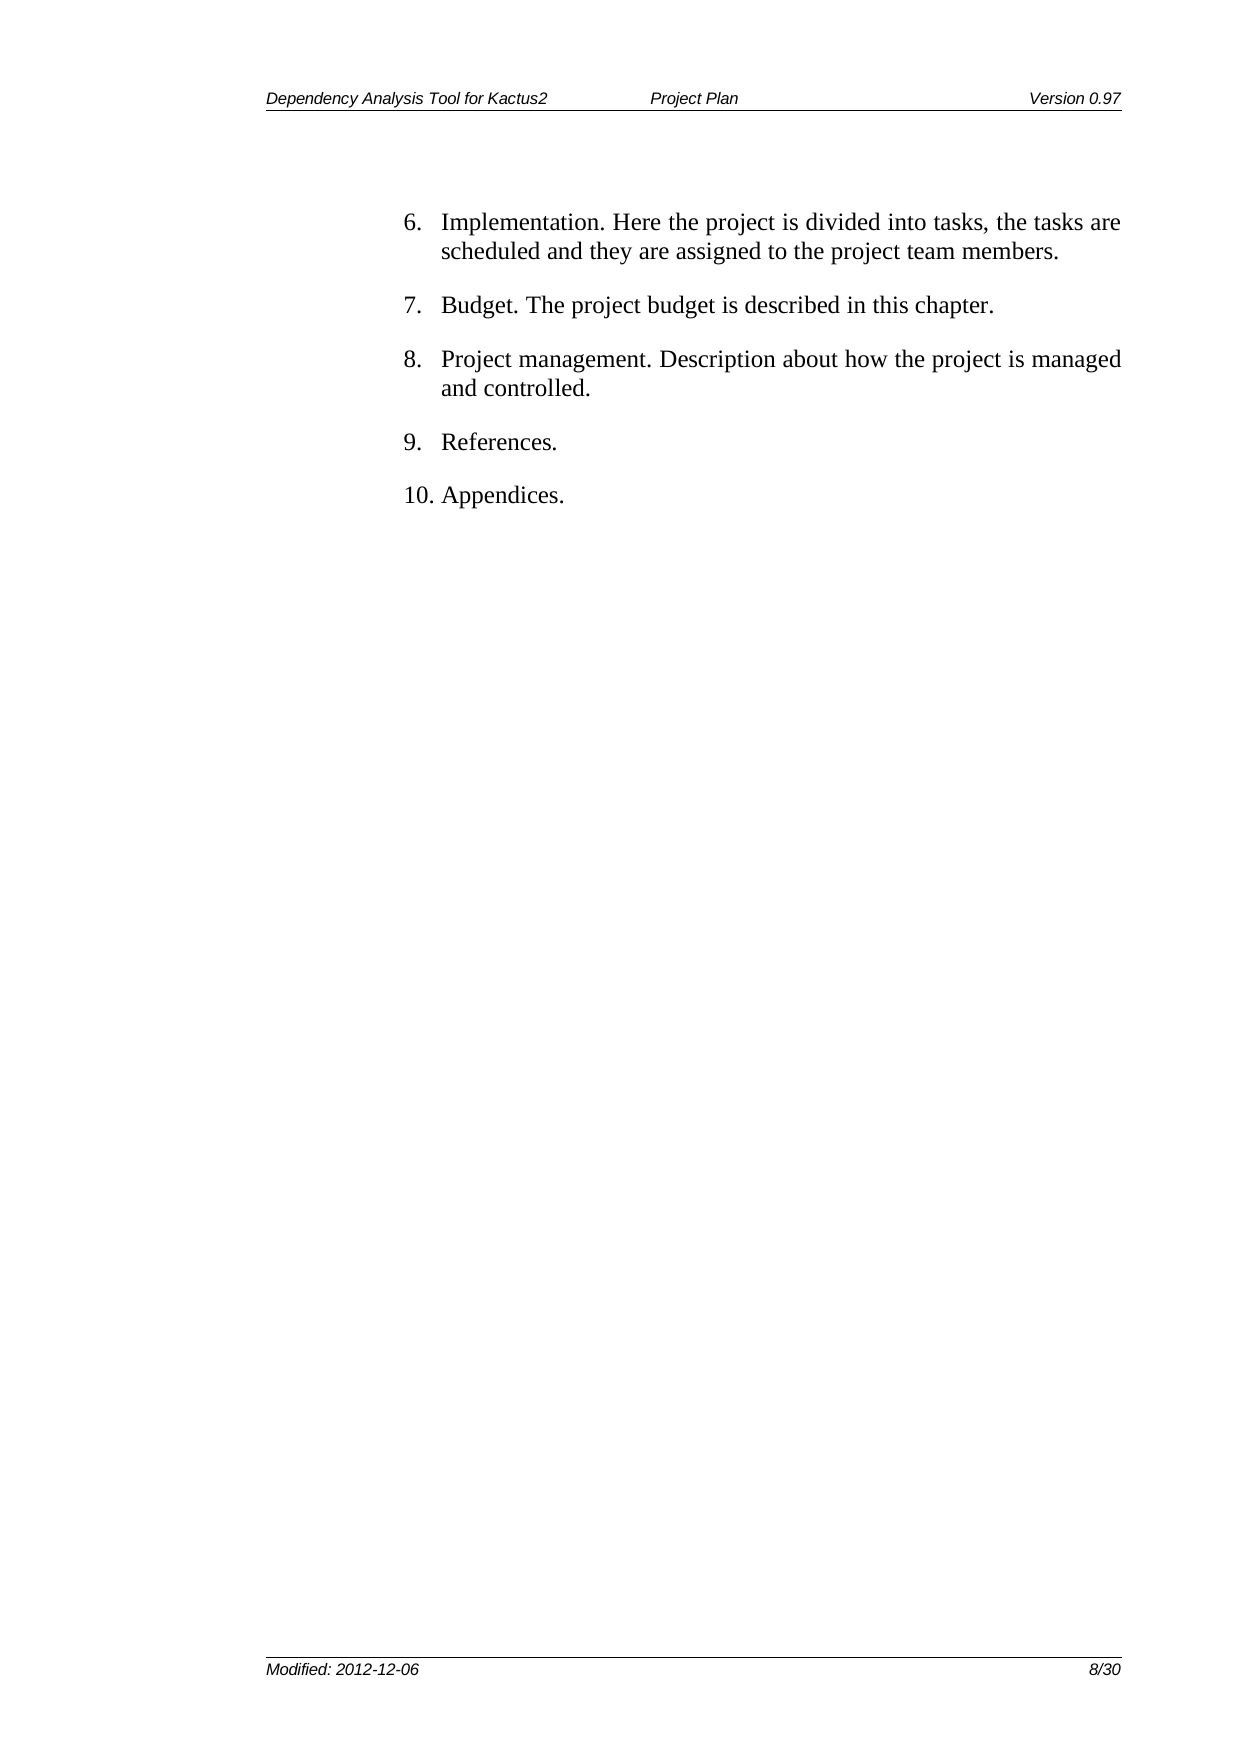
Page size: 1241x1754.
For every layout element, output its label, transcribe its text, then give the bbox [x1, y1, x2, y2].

list Budget. The project budget is described in this chapter. [403, 290, 1122, 319]
list Appendices. [403, 480, 1122, 509]
list References. [403, 426, 1122, 456]
list Implementation. Here the project is divided into tasks, the tasks are scheduled and they are assigned to the project team members. [403, 207, 1122, 265]
list Project management. Description about how the project is managed and controlled. [403, 343, 1122, 402]
